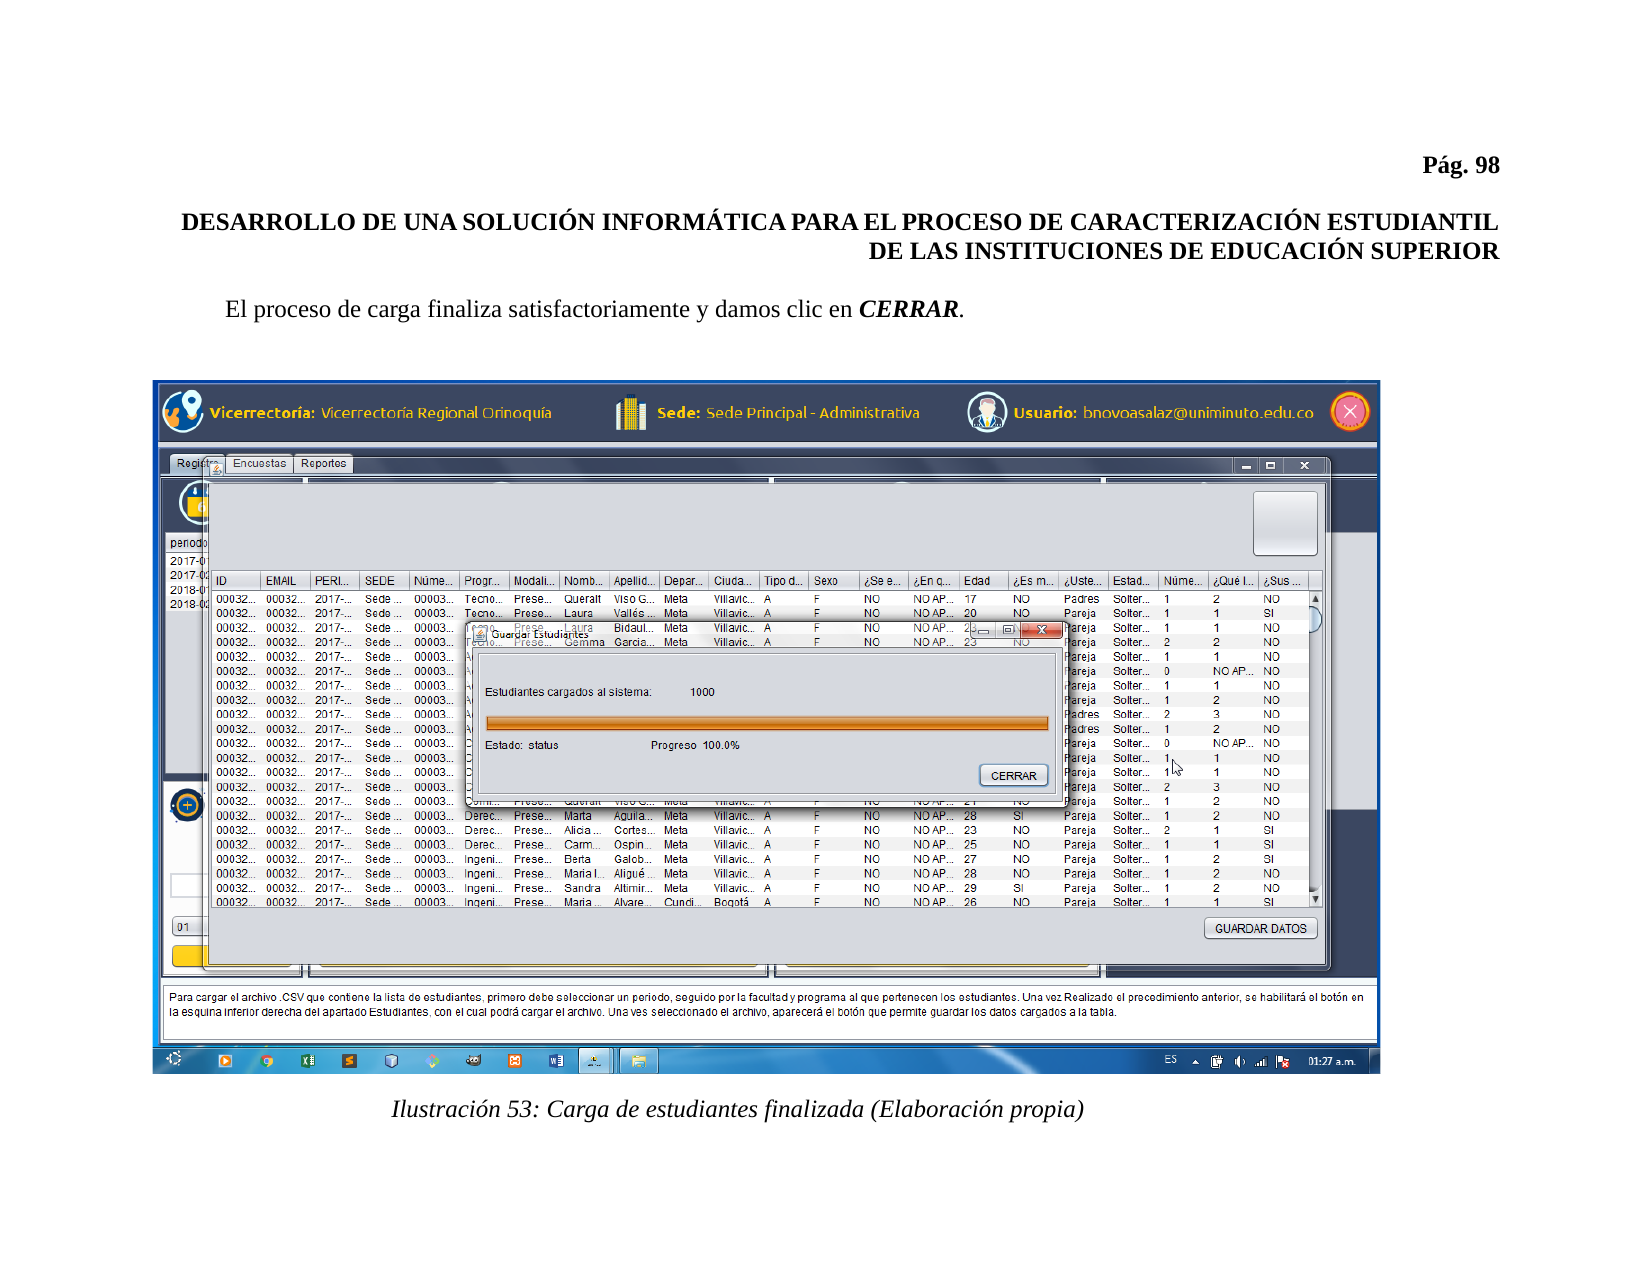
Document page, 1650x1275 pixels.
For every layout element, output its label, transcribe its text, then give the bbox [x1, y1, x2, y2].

text Ilustración 53: Carga de estudiantes finalizada (Elaboración propia) [152, 1094, 1325, 1123]
picture [152, 380, 1381, 1074]
text El proceso de carga finaliza satisfactoriamente y damos clic en CERRAR. [150, 294, 1500, 322]
